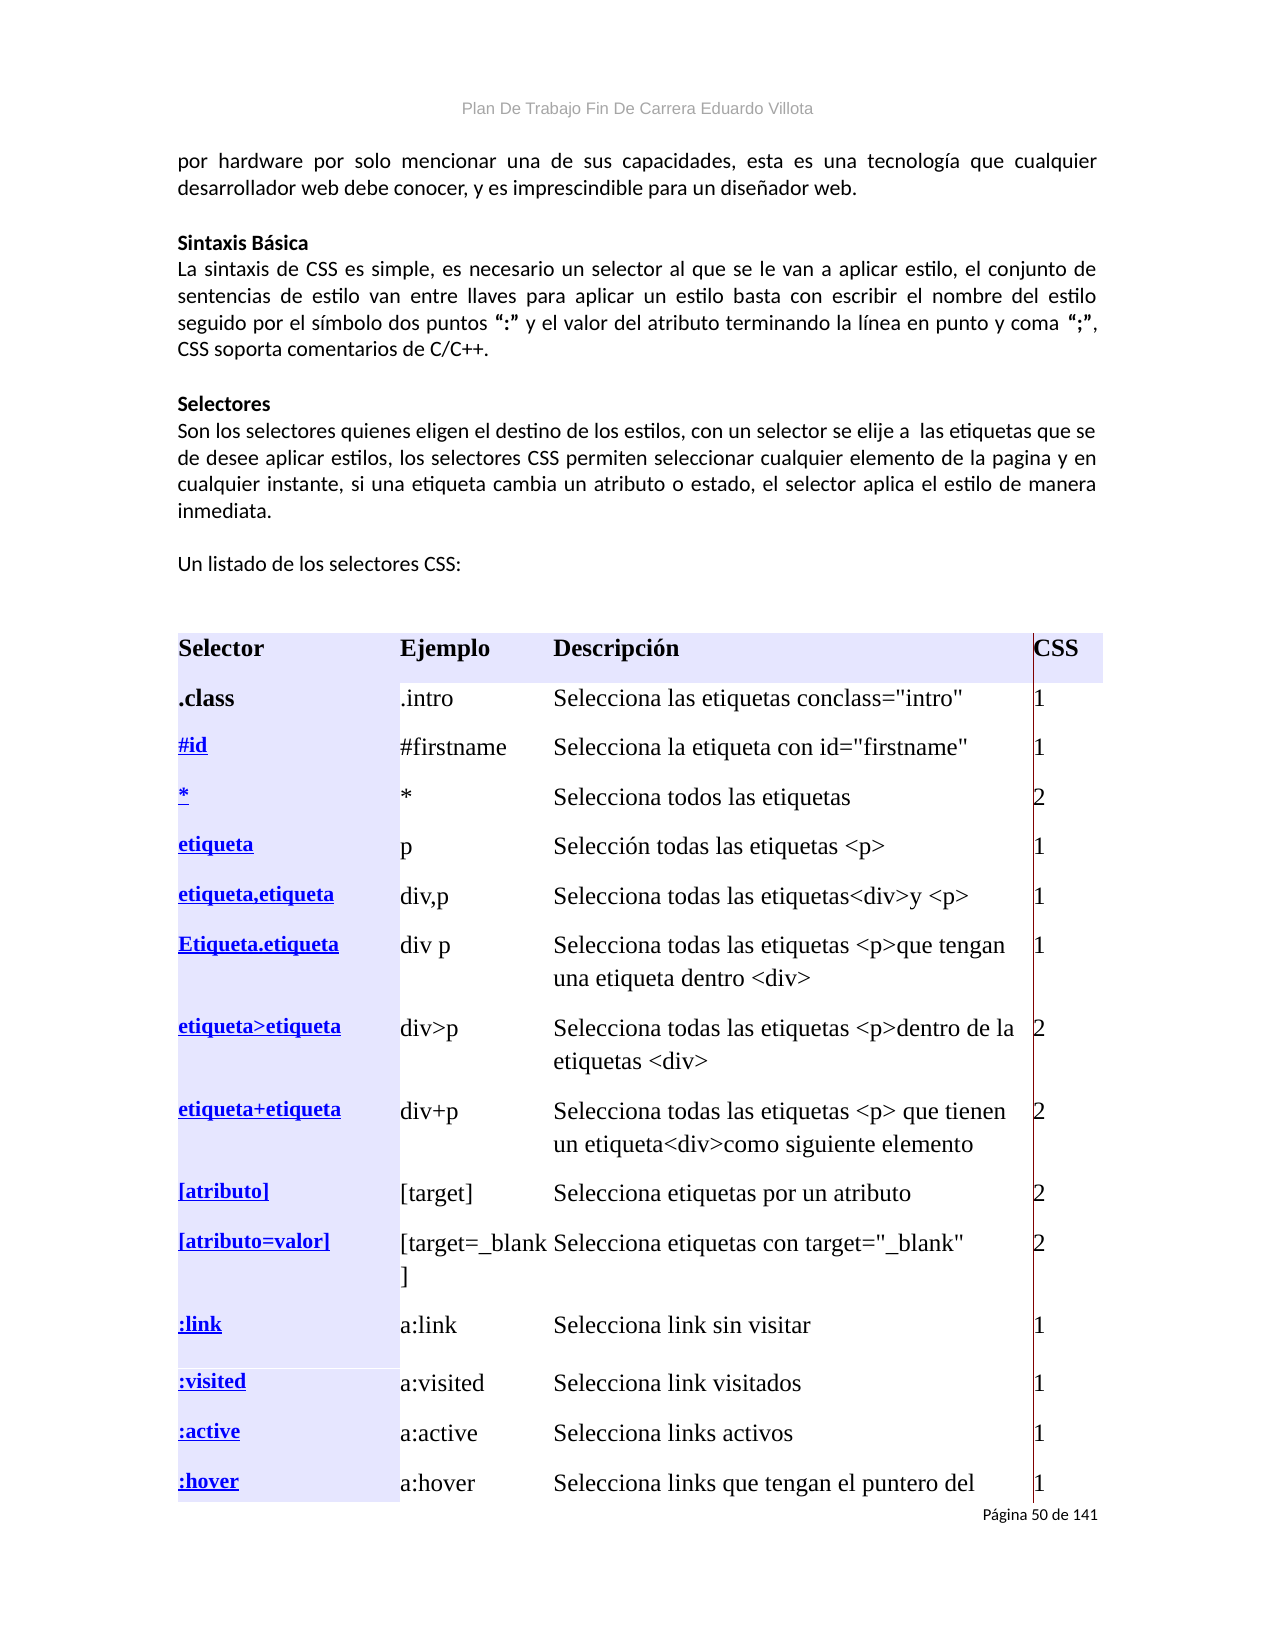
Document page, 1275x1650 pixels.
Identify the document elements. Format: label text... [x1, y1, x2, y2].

table_cell div>p [400, 1013, 553, 1096]
table_cell etiqueta>etiqueta [178, 1013, 400, 1096]
table_cell 2 [1034, 1178, 1103, 1228]
table_cell 1 [1034, 931, 1103, 1013]
table_cell etiqueta [178, 831, 400, 881]
text Selectores [177, 390, 1098, 417]
text Sintaxis Básica [177, 229, 1098, 256]
table_cell .class [178, 683, 400, 732]
table_cell etiqueta+etiqueta [178, 1096, 400, 1178]
table_cell Selecciona links activos [553, 1418, 1033, 1468]
table_cell 2 [1034, 1013, 1103, 1096]
table_cell 1 [1034, 1468, 1103, 1502]
table_cell 2 [1034, 782, 1103, 831]
table_cell * [400, 782, 553, 831]
table_cell [target] [400, 1178, 553, 1228]
text La sintaxis de CSS es simple, es necesario un selector al que se le van a aplicar estilo, el conjunto de sentencias de estilo van entre llaves para aplicar un estilo basta con escribir el nombre del estilo seguido por el símbolo dos puntos “:” y el valor del atributo terminando la línea en punto y coma “;”, CSS soporta comentarios de C/C++. [177, 256, 1098, 362]
table_cell .intro [400, 683, 553, 732]
table_cell a:hover [400, 1468, 553, 1502]
table_cell 1 [1034, 1418, 1103, 1468]
table_cell Etiqueta.etiqueta [178, 931, 400, 1013]
table_cell Selecciona links que tengan el puntero del [553, 1468, 1033, 1502]
table_cell 2 [1034, 1096, 1103, 1178]
table_cell Selecciona etiquetas por un atributo [553, 1178, 1033, 1228]
table_cell :visited [178, 1369, 400, 1418]
table_cell Selecciona todas las etiquetas <p>que tengan una etiqueta dentro <div> [553, 931, 1033, 1013]
table_cell 2 [1034, 1228, 1103, 1311]
table_cell :link [178, 1311, 400, 1368]
table_cell Selecciona las etiquetas conclass="intro" [553, 683, 1033, 732]
table_cell 1 [1034, 831, 1103, 881]
table_cell etiqueta,etiqueta [178, 881, 400, 931]
table_cell :active [178, 1418, 400, 1468]
table_cell a:visited [400, 1369, 553, 1418]
table_cell [atributo] [178, 1178, 400, 1228]
text Son los selectores quienes eligen el destino de los estilos, con un selector se elije a las etiquetas que se de desee aplicar estilos, los selectores CSS permiten seleccionar cualquier elemento de la pagina y en cualquier instante, si una etiqueta cambia un atributo o estado, el selector aplica el estilo de manera inmediata. [177, 417, 1098, 524]
table_cell div+p [400, 1096, 553, 1178]
table_cell 1 [1034, 683, 1103, 732]
table_cell a:link [400, 1311, 553, 1368]
table_cell Selecciona todas las etiquetas <p>dentro de la etiquetas <div> [553, 1013, 1033, 1096]
table_cell 1 [1034, 1311, 1103, 1368]
table_header CSS [1034, 633, 1103, 683]
table_cell Selecciona todas las etiquetas <p> que tienen un etiqueta<div>como siguiente elemento [553, 1096, 1033, 1178]
table_header Selector [178, 633, 400, 683]
table_cell Selecciona link visitados [553, 1369, 1033, 1418]
text por hardware por solo mencionar una de sus capacidades, esta es una tecnología que cualquier desarrollador web debe conocer, y es imprescindible para un diseñador web. [177, 148, 1098, 201]
table_header Ejemplo [400, 633, 553, 683]
table_cell [atributo=valor] [178, 1228, 400, 1311]
table_cell [target=_blank] [400, 1228, 553, 1311]
table_cell div,p [400, 881, 553, 931]
table_cell Selecciona etiquetas con target="_blank" [553, 1228, 1033, 1311]
table_cell a:active [400, 1418, 553, 1468]
table_cell 1 [1034, 732, 1103, 782]
table_cell #id [178, 732, 400, 782]
table_header Descripción [553, 633, 1033, 683]
table_cell Selección todas las etiquetas <p> [553, 831, 1033, 881]
text Un listado de los selectores CSS: [177, 550, 1098, 577]
table_cell Selecciona todas las etiquetas<div>y <p> [553, 881, 1033, 931]
table_cell 1 [1034, 881, 1103, 931]
table_cell :hover [178, 1468, 400, 1502]
table_cell #firstname [400, 732, 553, 782]
table_cell div p [400, 931, 553, 1013]
table_cell p [400, 831, 553, 881]
table_cell * [178, 782, 400, 831]
table_cell 1 [1034, 1369, 1103, 1418]
table_cell Selecciona todos las etiquetas [553, 782, 1033, 831]
table_cell Selecciona link sin visitar [553, 1311, 1033, 1368]
table_cell Selecciona la etiqueta con id="firstname" [553, 732, 1033, 782]
